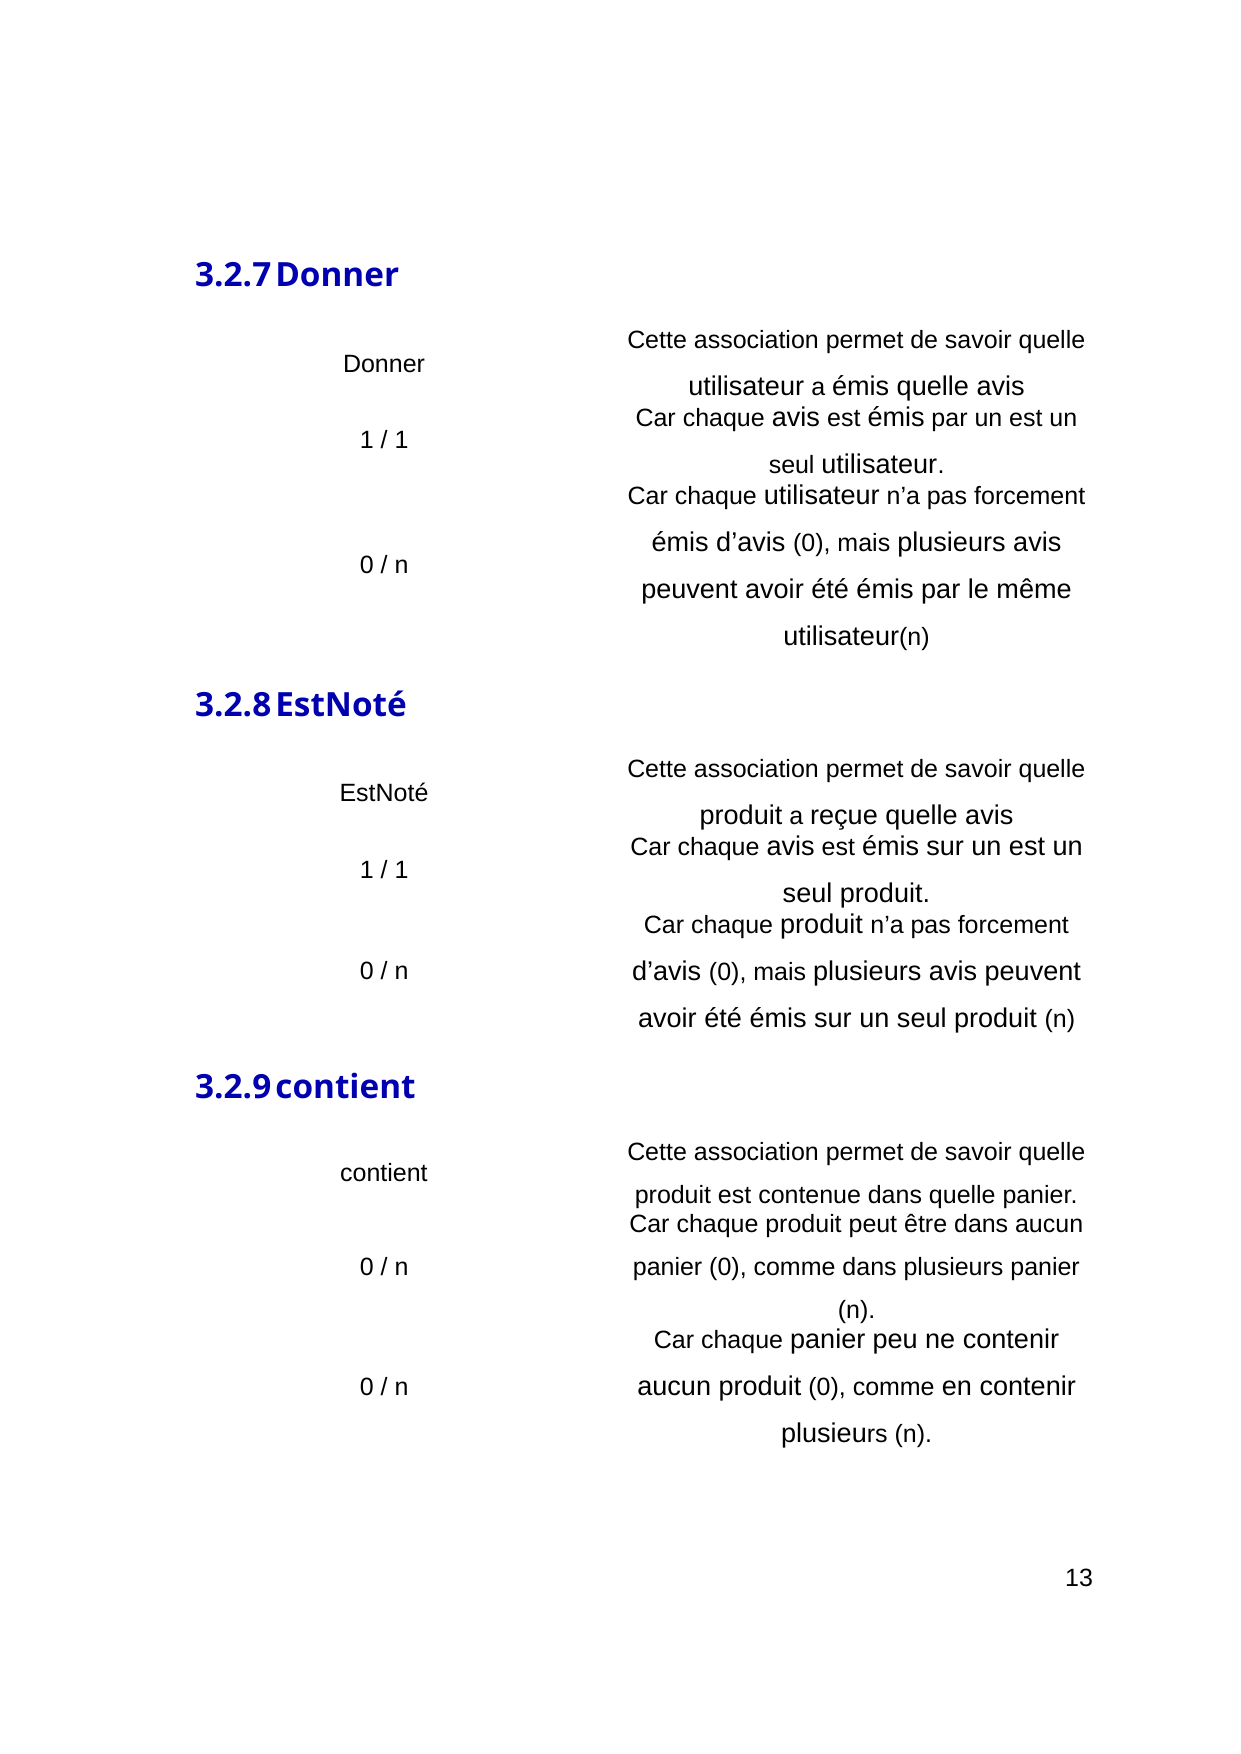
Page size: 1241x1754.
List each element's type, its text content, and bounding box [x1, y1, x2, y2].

table_cell Car chaque produit peut être dans aucun panier (0), comme dans plusieurs panier (n). [620, 1209, 1093, 1323]
table_cell Car chaque panier peu ne contenir aucun produit (0), comme en contenir plusieurs (n). [620, 1324, 1093, 1448]
table_cell 1 / 1 [148, 830, 620, 908]
table_header Cette association permet de savoir quelle produit est contenue dans quelle panier. [620, 1137, 1093, 1208]
table_header EstNoté [148, 754, 620, 830]
subtitle EstNoté [148, 680, 1093, 726]
table_cell 0 / n [148, 908, 620, 1033]
table_header Cette association permet de savoir quelle produit a reçue quelle avis [620, 754, 1093, 830]
table_cell 0 / n [148, 1324, 620, 1448]
table_header Cette association permet de savoir quelle utilisateur a émis quelle avis [620, 325, 1093, 401]
table_header contient [148, 1137, 620, 1208]
table_cell Car chaque produit n’a pas forcement d’avis (0), mais plusieurs avis peuvent avoir été émis sur un seul produit (n) [620, 908, 1093, 1033]
table_header Donner [148, 325, 620, 401]
table_cell 0 / n [148, 479, 620, 651]
table_cell Car chaque utilisateur n’a pas forcement émis d’avis (0), mais plusieurs avis peuvent avoir été émis par le même utilisateur(n) [620, 479, 1093, 651]
table_cell Car chaque avis est émis sur un est un seul produit. [620, 830, 1093, 908]
subtitle contient [148, 1063, 1093, 1108]
table_cell 0 / n [148, 1209, 620, 1323]
subtitle Donner [148, 251, 1093, 297]
table_cell 1 / 1 [148, 401, 620, 479]
table_cell Car chaque avis est émis par un est un seul utilisateur. [620, 401, 1093, 479]
